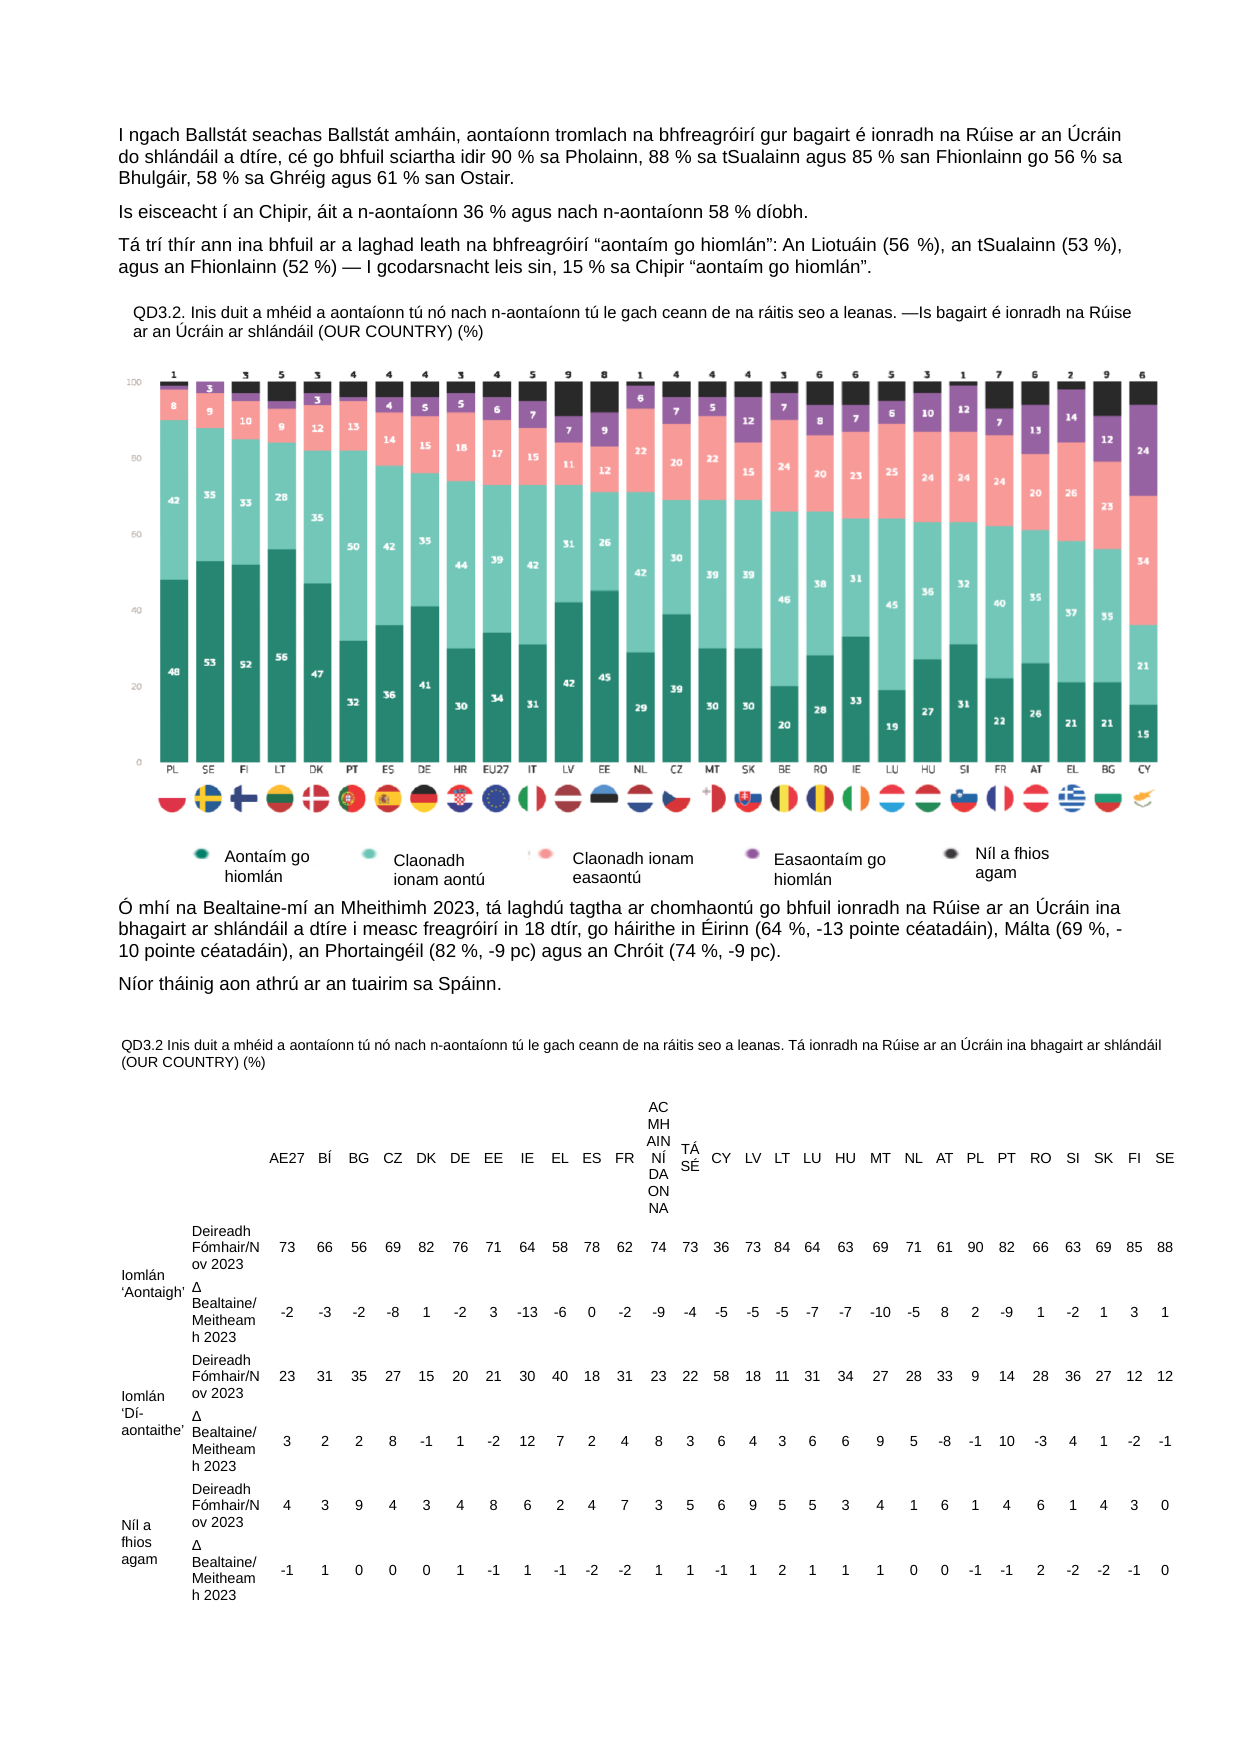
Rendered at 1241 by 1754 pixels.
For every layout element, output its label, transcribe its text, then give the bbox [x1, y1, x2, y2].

table_cell 31 [308, 1348, 341, 1404]
table_cell 3 [266, 1405, 308, 1477]
table_cell [266, 1074, 308, 1096]
table_cell -5 [704, 1275, 738, 1348]
table_cell -8 [376, 1275, 409, 1348]
text Is eisceacht í an Chipir, áit a n-aontaíonn 36 % agus nach n-aontaíonn 58 % díobh. [118, 201, 1122, 222]
table_cell -2 [1087, 1534, 1120, 1606]
table_cell 3 [676, 1405, 704, 1477]
text I ngach Ballstát seachas Ballstát amháin, aontaíonn tromlach na bhfreagróirí gur bagairt é ionradh na Rúise ar an Úcráin do shlándáil a dtíre, cé go bhfuil sciartha idir 90 % sa Pholainn, 88 % sa tSualainn agus 85 % san Fhionlainn go 56 % sa Bhulgáir, 58 % sa Ghréig agus 61 % san Ostair. [118, 124, 1122, 189]
table_cell 0 [376, 1534, 409, 1606]
table_cell ACMHAINNÍ DAONNA [641, 1096, 676, 1219]
table_cell 36 [1059, 1348, 1087, 1404]
table_cell 71 [477, 1219, 510, 1275]
table_cell 3 [409, 1478, 443, 1533]
table_cell 4 [738, 1405, 768, 1477]
table_cell AT [929, 1096, 960, 1219]
table_cell [341, 1074, 376, 1096]
table_cell CZ [376, 1096, 409, 1219]
table_cell [1059, 1074, 1087, 1096]
table_cell Iomlán ‘Dí-aontaithe’ [118, 1348, 189, 1477]
table_cell [545, 1074, 575, 1096]
table_cell TÁ SÉ [676, 1096, 704, 1219]
picture [179, 835, 966, 873]
table_cell 1 [409, 1275, 443, 1348]
table_cell 2 [341, 1405, 376, 1477]
table_cell -2 [477, 1405, 510, 1477]
table_cell 6 [929, 1478, 960, 1533]
table_cell 1 [676, 1534, 704, 1606]
table_cell 74 [641, 1219, 676, 1275]
table_cell 0 [575, 1275, 608, 1348]
table_cell NL [898, 1096, 929, 1219]
table_cell ES [575, 1096, 608, 1219]
table_cell 84 [768, 1219, 796, 1275]
table_cell SE [1149, 1096, 1181, 1219]
table_cell -1 [704, 1534, 738, 1606]
table_cell Deireadh Fómhair/Nov 2023 [189, 1478, 266, 1533]
table_cell 40 [545, 1348, 575, 1404]
table_cell 9 [738, 1478, 768, 1533]
table_cell 3 [641, 1478, 676, 1533]
table_cell 12 [1149, 1348, 1181, 1404]
table_cell PT [991, 1096, 1023, 1219]
table_cell 61 [929, 1219, 960, 1275]
table_cell EL [545, 1096, 575, 1219]
table_cell 3 [768, 1405, 796, 1477]
table_cell 28 [898, 1348, 929, 1404]
table_cell 7 [545, 1405, 575, 1477]
table_cell -5 [768, 1275, 796, 1348]
table_cell 73 [676, 1219, 704, 1275]
table_cell 69 [863, 1219, 898, 1275]
table_cell AE27 [266, 1096, 308, 1219]
table_cell 10 [991, 1405, 1023, 1477]
table_cell [796, 1074, 828, 1096]
table_cell -3 [1023, 1405, 1059, 1477]
table_cell 1 [960, 1478, 991, 1533]
table_cell 3 [1120, 1275, 1148, 1348]
table_cell 6 [828, 1405, 863, 1477]
table_cell 11 [768, 1348, 796, 1404]
table_cell 78 [575, 1219, 608, 1275]
table_cell RO [1023, 1096, 1059, 1219]
table_cell 88 [1149, 1219, 1181, 1275]
table_cell 8 [929, 1275, 960, 1348]
table_cell 0 [1149, 1534, 1181, 1606]
text Níor tháinig aon athrú ar an tuairim sa Spáinn. [118, 973, 1122, 995]
table_cell 6 [704, 1478, 738, 1533]
table_cell 3 [828, 1478, 863, 1533]
table_cell 56 [341, 1219, 376, 1275]
table_cell 9 [960, 1348, 991, 1404]
table_cell [898, 1074, 929, 1096]
table_cell 73 [738, 1219, 768, 1275]
table_cell 1 [828, 1534, 863, 1606]
table_cell 5 [898, 1405, 929, 1477]
table_cell [768, 1074, 796, 1096]
table_cell 4 [608, 1405, 641, 1477]
table_cell 2 [545, 1478, 575, 1533]
table_cell 64 [796, 1219, 828, 1275]
table_cell Δ Bealtaine/Meitheamh 2023 [189, 1405, 266, 1477]
table_cell [308, 1074, 341, 1096]
table_cell Δ Bealtaine/Meitheamh 2023 [189, 1534, 266, 1606]
table_cell -1 [991, 1534, 1023, 1606]
table_cell Deireadh Fómhair/Nov 2023 [189, 1348, 266, 1404]
table_cell PL [960, 1096, 991, 1219]
table_cell -1 [266, 1534, 308, 1606]
table_cell 1 [796, 1534, 828, 1606]
table_cell 6 [796, 1405, 828, 1477]
table_cell 2 [1023, 1534, 1059, 1606]
table_cell 27 [376, 1348, 409, 1404]
table_cell 1 [510, 1534, 544, 1606]
table_cell -1 [960, 1405, 991, 1477]
table_cell [477, 1074, 510, 1096]
table_cell 28 [1023, 1348, 1059, 1404]
table_cell -13 [510, 1275, 544, 1348]
table_cell 36 [704, 1219, 738, 1275]
table_cell 23 [641, 1348, 676, 1404]
table_cell -5 [898, 1275, 929, 1348]
table_cell [863, 1074, 898, 1096]
table_cell 3 [1120, 1478, 1148, 1533]
table_cell 18 [575, 1348, 608, 1404]
table_cell [575, 1074, 608, 1096]
table_cell Iomlán ‘Aontaigh’ [118, 1219, 189, 1348]
table_cell 31 [796, 1348, 828, 1404]
text Ó mhí na Bealtaine-mí an Mheithimh 2023, tá laghdú tagtha ar chomhaontú go bhfuil ionradh na Rúise ar an Úcráin ina bhagairt ar shlándáil a dtíre i measc freagróirí in 18 dtír, go háirithe in Éirinn (64 %, -13 pointe céatadáin), Málta (69 %, -10 pointe céatadáin), an Phortaingéil (82 %, -9 pc) agus an Chróit (74 %, -9 pc). [118, 289, 1122, 961]
table_cell [1023, 1074, 1059, 1096]
table_cell SI [1059, 1096, 1087, 1219]
table_cell Deireadh Fómhair/Nov 2023 [189, 1219, 266, 1275]
table_cell -2 [1059, 1275, 1087, 1348]
table_cell -1 [1120, 1534, 1148, 1606]
table_cell 4 [575, 1478, 608, 1533]
table_cell 20 [443, 1348, 477, 1404]
table_cell Níl a fhios agam [118, 1478, 189, 1606]
table_cell 82 [991, 1219, 1023, 1275]
table_cell [828, 1074, 863, 1096]
table_cell 4 [863, 1478, 898, 1533]
table_cell [376, 1074, 409, 1096]
table_cell 3 [477, 1275, 510, 1348]
table_cell 8 [477, 1478, 510, 1533]
table_cell Δ Bealtaine/Meitheamh 2023 [189, 1275, 266, 1348]
table_cell 4 [991, 1478, 1023, 1533]
table_cell -1 [545, 1534, 575, 1606]
table_cell BG [341, 1096, 376, 1219]
table_cell 1 [1059, 1478, 1087, 1533]
table_cell [608, 1074, 641, 1096]
table_cell 15 [409, 1348, 443, 1404]
table_cell 12 [510, 1405, 544, 1477]
table_cell 2 [308, 1405, 341, 1477]
table_cell 63 [828, 1219, 863, 1275]
table_cell -1 [477, 1534, 510, 1606]
table_cell 27 [863, 1348, 898, 1404]
table_cell 12 [1120, 1348, 1148, 1404]
table_cell 0 [409, 1534, 443, 1606]
table_cell 8 [641, 1405, 676, 1477]
table_cell 1 [443, 1405, 477, 1477]
table_cell -1 [409, 1405, 443, 1477]
table_cell -9 [641, 1275, 676, 1348]
table_cell LV [738, 1096, 768, 1219]
table_cell BÍ [308, 1096, 341, 1219]
table_cell 3 [308, 1478, 341, 1533]
table_cell -4 [676, 1275, 704, 1348]
table_cell 5 [768, 1478, 796, 1533]
table_cell [189, 1096, 266, 1219]
table_cell 76 [443, 1219, 477, 1275]
table_cell 85 [1120, 1219, 1148, 1275]
table_cell [1120, 1074, 1148, 1096]
table_cell -2 [341, 1275, 376, 1348]
table_cell [641, 1074, 676, 1096]
table_cell 1 [1149, 1275, 1181, 1348]
table_cell 1 [898, 1478, 929, 1533]
table_cell -7 [828, 1275, 863, 1348]
table_cell 58 [704, 1348, 738, 1404]
table_cell -1 [960, 1534, 991, 1606]
picture [121, 364, 1166, 823]
table_cell SK [1087, 1096, 1120, 1219]
table_cell 62 [608, 1219, 641, 1275]
table_cell 73 [266, 1219, 308, 1275]
table_cell -2 [608, 1534, 641, 1606]
table_cell 30 [510, 1348, 544, 1404]
table_cell -5 [738, 1275, 768, 1348]
table_cell 6 [704, 1405, 738, 1477]
table_cell [118, 1096, 189, 1219]
table_cell 21 [477, 1348, 510, 1404]
table_cell -2 [608, 1275, 641, 1348]
table_cell 69 [376, 1219, 409, 1275]
table_cell [1087, 1074, 1120, 1096]
table_cell HU [828, 1096, 863, 1219]
table_cell 2 [575, 1405, 608, 1477]
table_cell FR [608, 1096, 641, 1219]
table_cell 4 [1059, 1405, 1087, 1477]
table_cell -2 [575, 1534, 608, 1606]
table_cell 8 [376, 1405, 409, 1477]
table_cell -8 [929, 1405, 960, 1477]
table_cell -10 [863, 1275, 898, 1348]
table_cell 66 [1023, 1219, 1059, 1275]
table_cell 63 [1059, 1219, 1087, 1275]
table_cell 5 [676, 1478, 704, 1533]
table_cell 71 [898, 1219, 929, 1275]
table_cell 90 [960, 1219, 991, 1275]
table_cell 1 [1087, 1405, 1120, 1477]
table_cell 27 [1087, 1348, 1120, 1404]
text Tá trí thír ann ina bhfuil ar a laghad leath na bhfreagróirí “aontaím go hiomlán”: An Liotuáin (56 %), an tSualainn (53 %), agus an Fhionlainn (52 %) — I gcodarsnacht leis sin, 15 % sa Chipir “aontaím go hiomlán”. [118, 234, 1122, 277]
table_cell [676, 1074, 704, 1096]
table_cell 18 [738, 1348, 768, 1404]
table_cell 69 [1087, 1219, 1120, 1275]
table_cell [118, 1074, 189, 1096]
table_cell MT [863, 1096, 898, 1219]
table_cell 22 [676, 1348, 704, 1404]
table_cell -2 [266, 1275, 308, 1348]
table_cell 2 [960, 1275, 991, 1348]
table_cell 4 [266, 1478, 308, 1533]
table_header QD3.2 Inis duit a mhéid a aontaíonn tú nó nach n-aontaíonn tú le gach ceann de na ráitis seo a leanas. Tá ionradh na Rúise ar an Úcráin ina bhagairt ar shlándáil (OUR COUNTRY) (%) [118, 1034, 1181, 1073]
table_cell IE [510, 1096, 544, 1219]
table_cell 0 [341, 1534, 376, 1606]
table_cell 64 [510, 1219, 544, 1275]
table_cell 35 [341, 1348, 376, 1404]
table_cell 5 [796, 1478, 828, 1533]
table_cell [510, 1074, 544, 1096]
table_cell -2 [443, 1275, 477, 1348]
table_cell DE [443, 1096, 477, 1219]
table_cell EE [477, 1096, 510, 1219]
table_cell 82 [409, 1219, 443, 1275]
table_cell [1149, 1074, 1181, 1096]
table_cell 7 [608, 1478, 641, 1533]
table_cell 1 [1023, 1275, 1059, 1348]
table_cell [929, 1074, 960, 1096]
table_cell 58 [545, 1219, 575, 1275]
table_cell 9 [341, 1478, 376, 1533]
table_cell -2 [1120, 1405, 1148, 1477]
table_cell [443, 1074, 477, 1096]
table_cell -1 [1149, 1405, 1181, 1477]
table_cell 4 [1087, 1478, 1120, 1533]
table_cell -7 [796, 1275, 828, 1348]
table_cell [409, 1074, 443, 1096]
table_cell [704, 1074, 738, 1096]
table_cell -9 [991, 1275, 1023, 1348]
table_cell [738, 1074, 768, 1096]
table_cell 1 [641, 1534, 676, 1606]
table_cell 34 [828, 1348, 863, 1404]
table_cell 0 [1149, 1478, 1181, 1533]
table_cell 4 [443, 1478, 477, 1533]
table_cell 1 [738, 1534, 768, 1606]
table_cell 14 [991, 1348, 1023, 1404]
table_cell 6 [1023, 1478, 1059, 1533]
table_cell 31 [608, 1348, 641, 1404]
table_cell [189, 1074, 266, 1096]
table_cell DK [409, 1096, 443, 1219]
table_cell CY [704, 1096, 738, 1219]
table_cell 2 [768, 1534, 796, 1606]
table_cell 9 [863, 1405, 898, 1477]
table_cell -2 [1059, 1534, 1087, 1606]
table_cell 1 [308, 1534, 341, 1606]
table_cell 1 [1087, 1275, 1120, 1348]
table_cell 33 [929, 1348, 960, 1404]
table_cell LU [796, 1096, 828, 1219]
table_cell 66 [308, 1219, 341, 1275]
table_cell [991, 1074, 1023, 1096]
table_cell 6 [510, 1478, 544, 1533]
table_cell -3 [308, 1275, 341, 1348]
table_cell LT [768, 1096, 796, 1219]
table_cell 0 [898, 1534, 929, 1606]
table_cell 1 [443, 1534, 477, 1606]
table_cell 0 [929, 1534, 960, 1606]
table_cell [960, 1074, 991, 1096]
table_cell 23 [266, 1348, 308, 1404]
table_cell FI [1120, 1096, 1148, 1219]
table_cell 1 [863, 1534, 898, 1606]
table_cell 4 [376, 1478, 409, 1533]
table_cell -6 [545, 1275, 575, 1348]
